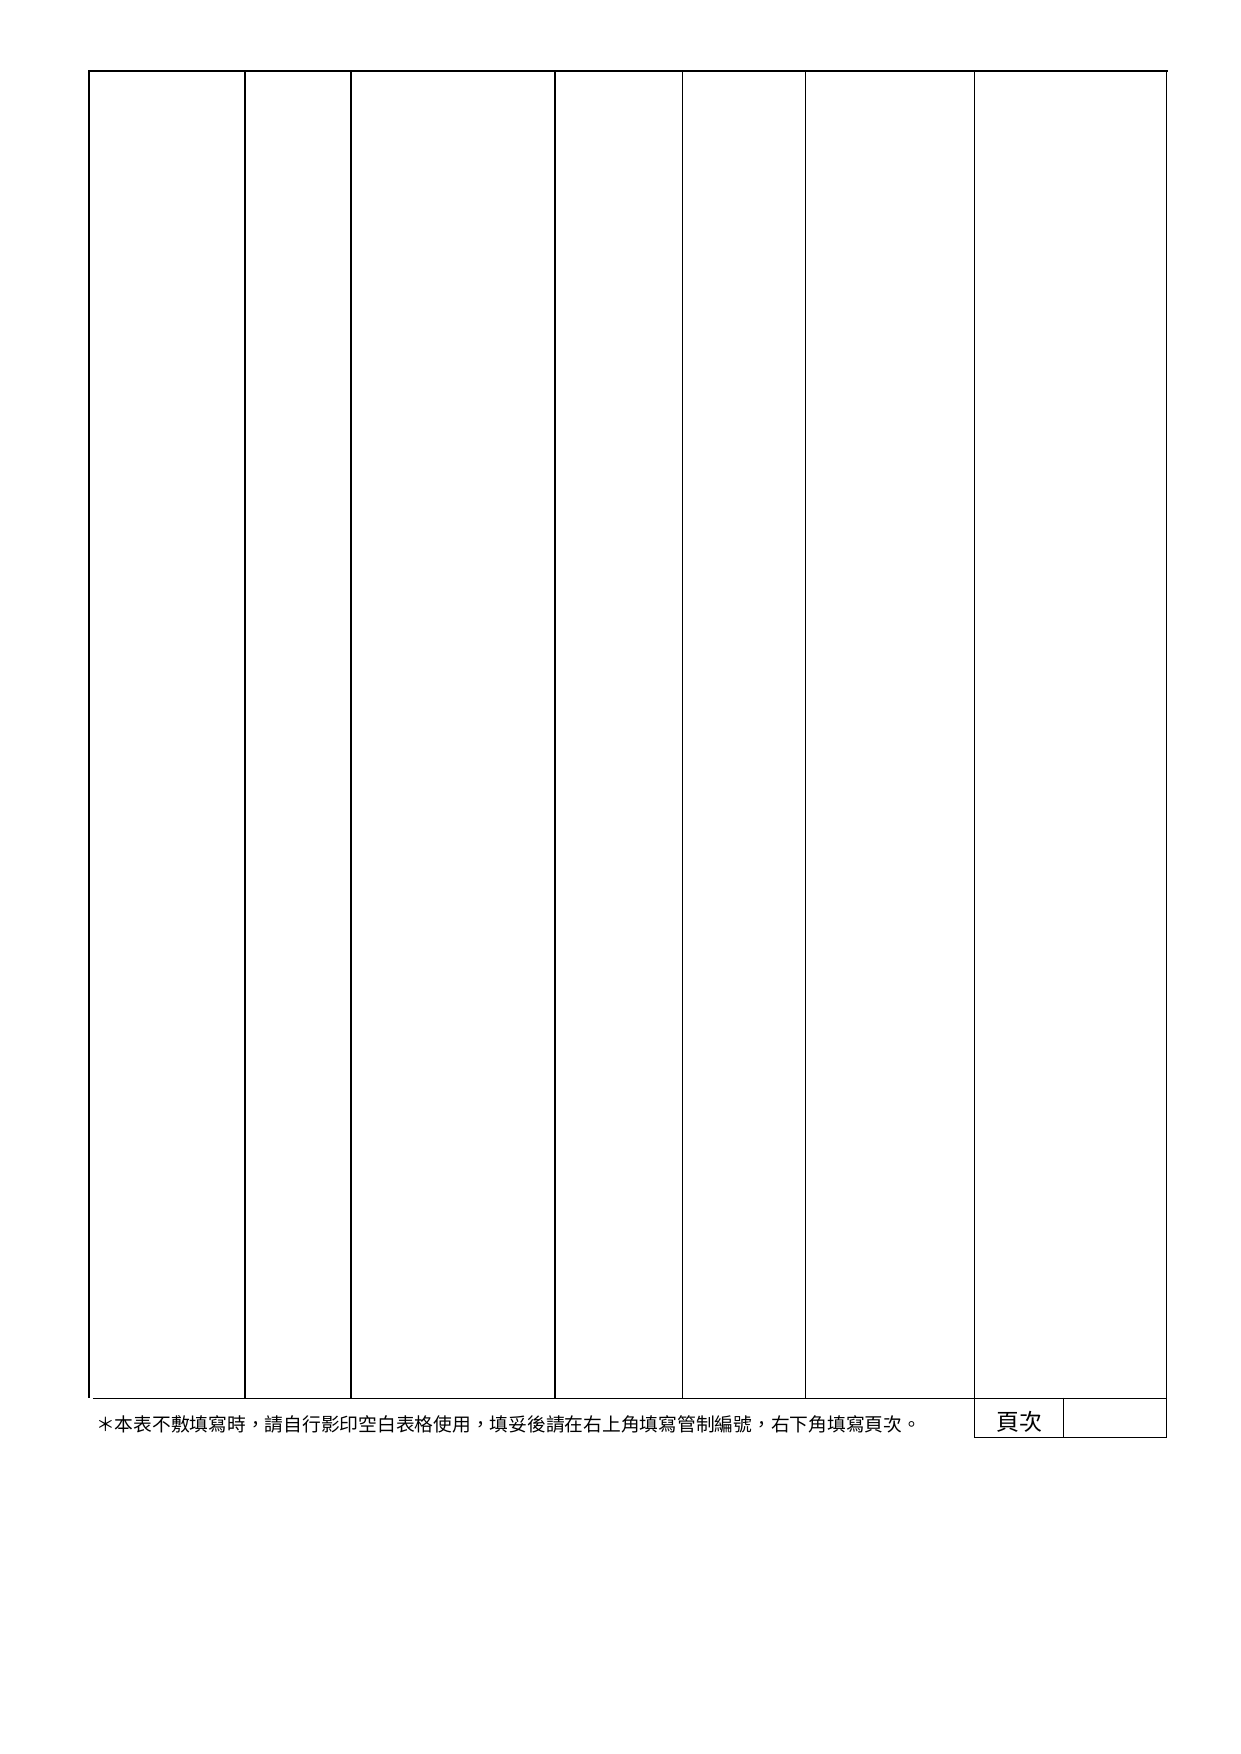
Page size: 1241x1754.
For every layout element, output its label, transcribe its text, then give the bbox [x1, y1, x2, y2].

table_cell [1064, 1399, 1166, 1437]
table_cell [90, 72, 244, 1397]
table_cell [556, 72, 682, 1397]
table_cell [89, 1398, 93, 1437]
table_cell [246, 72, 350, 1397]
table_cell [683, 72, 805, 1397]
table_cell ＊本表不敷填寫時，請自行影印空白表格使用，填妥後請在右上角填寫管制編號，右下角填寫頁次。 [93, 1399, 974, 1437]
table_cell [975, 72, 1166, 1397]
table_cell 頁次 [975, 1399, 1063, 1437]
table_cell [806, 72, 974, 1397]
table_cell [352, 72, 554, 1397]
